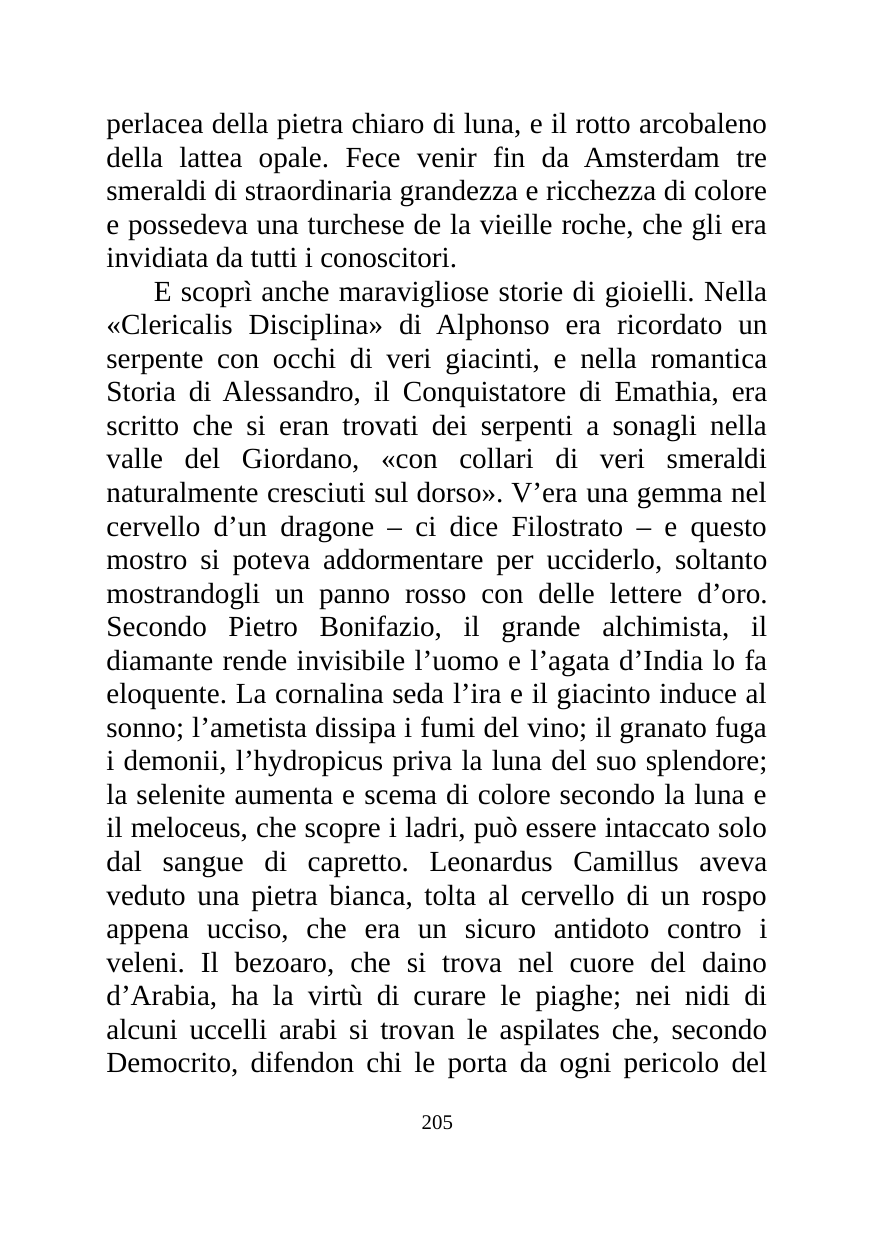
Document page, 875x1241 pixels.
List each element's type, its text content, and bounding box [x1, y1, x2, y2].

text perlacea della pietra chiaro di luna, e il rotto arcobaleno della lattea opale. Fece venir fin da Amsterdam tre smeraldi di straordinaria grandezza e ricchezza di colore e possedeva una turchese de la vieille roche, che gli era invidiata da tutti i conoscitori. [106, 106, 768, 274]
text E scoprì anche maravigliose storie di gioielli. Nella «Clericalis Disciplina» di Alphonso era ricordato un serpente con occhi di veri giacinti, e nella romantica Storia di Alessandro, il Conquistatore di Emathia, era scritto che si eran trovati dei serpenti a sonagli nella valle del Giordano, «con collari di veri smeraldi naturalmente cresciuti sul dorso». V’era una gemma nel cervello d’un dragone – ci dice Filostrato – e questo mostro si poteva addormentare per ucciderlo, soltanto mostrandogli un panno rosso con delle lettere d’oro. Secondo Pietro Bonifazio, il grande alchimista, il diamante rende invisibile l’uomo e l’agata d’India lo fa eloquente. La cornalina seda l’ira e il giacinto induce al sonno; l’ametista dissipa i fumi del vino; il granato fuga i demonii, l’hydropicus priva la luna del suo splendore; la selenite aumenta e scema di colore secondo la luna e il meloceus, che scopre i ladri, può essere intaccato solo dal sangue di capretto. Leonardus Camillus aveva veduto una pietra bianca, tolta al cervello di un rospo appena ucciso, che era un sicuro antidoto contro i veleni. Il bezoaro, che si trova nel cuore del daino d’Arabia, ha la virtù di curare le piaghe; nei nidi di alcuni uccelli arabi si trovan le aspilates che, secondo Democrito, difendon chi le porta da ogni pericolo del [106, 274, 768, 1079]
